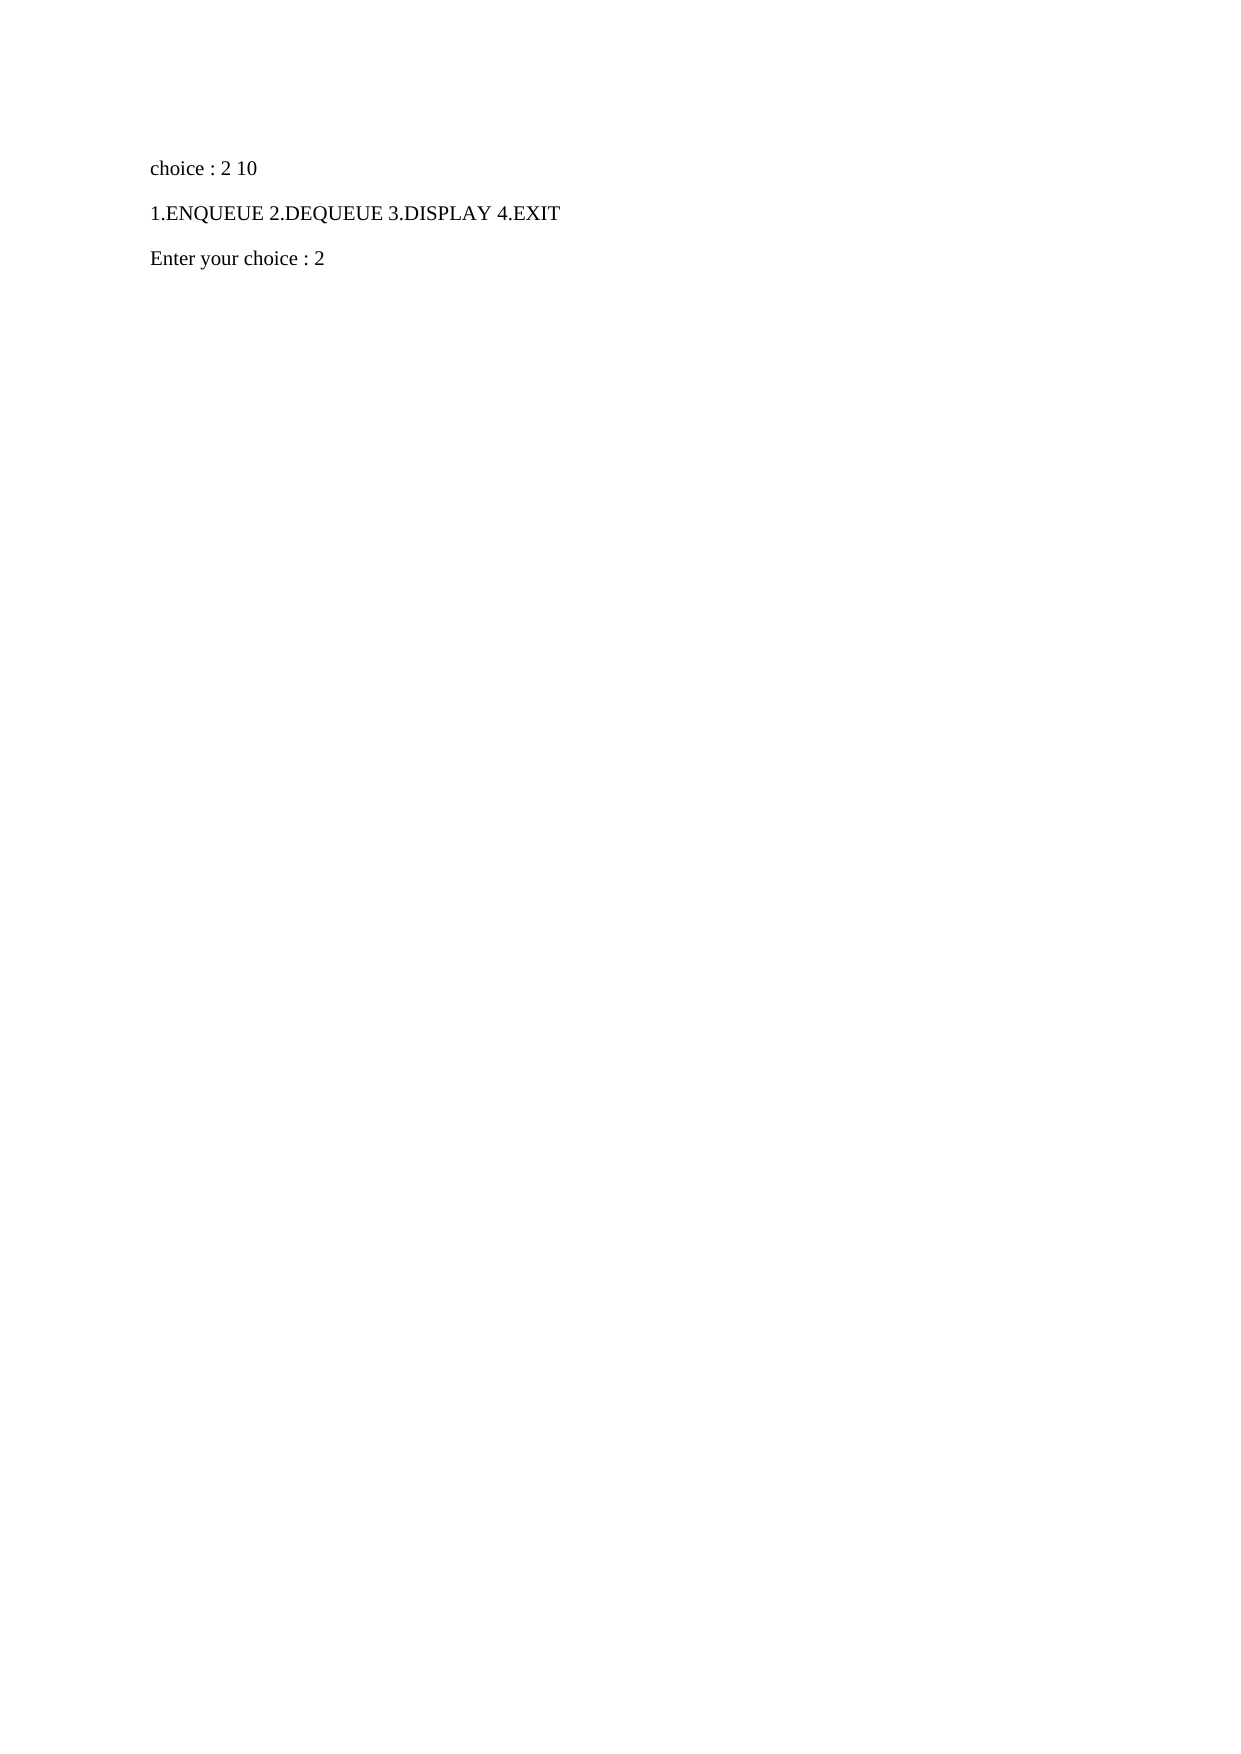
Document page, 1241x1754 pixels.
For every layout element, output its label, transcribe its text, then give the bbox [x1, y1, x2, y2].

text 1.ENQUEUE 2.DEQUEUE 3.DISPLAY 4.EXIT [150, 201, 1090, 225]
text Enter your choice : 2 [150, 246, 1090, 270]
text choice : 2 10 [150, 156, 290, 180]
